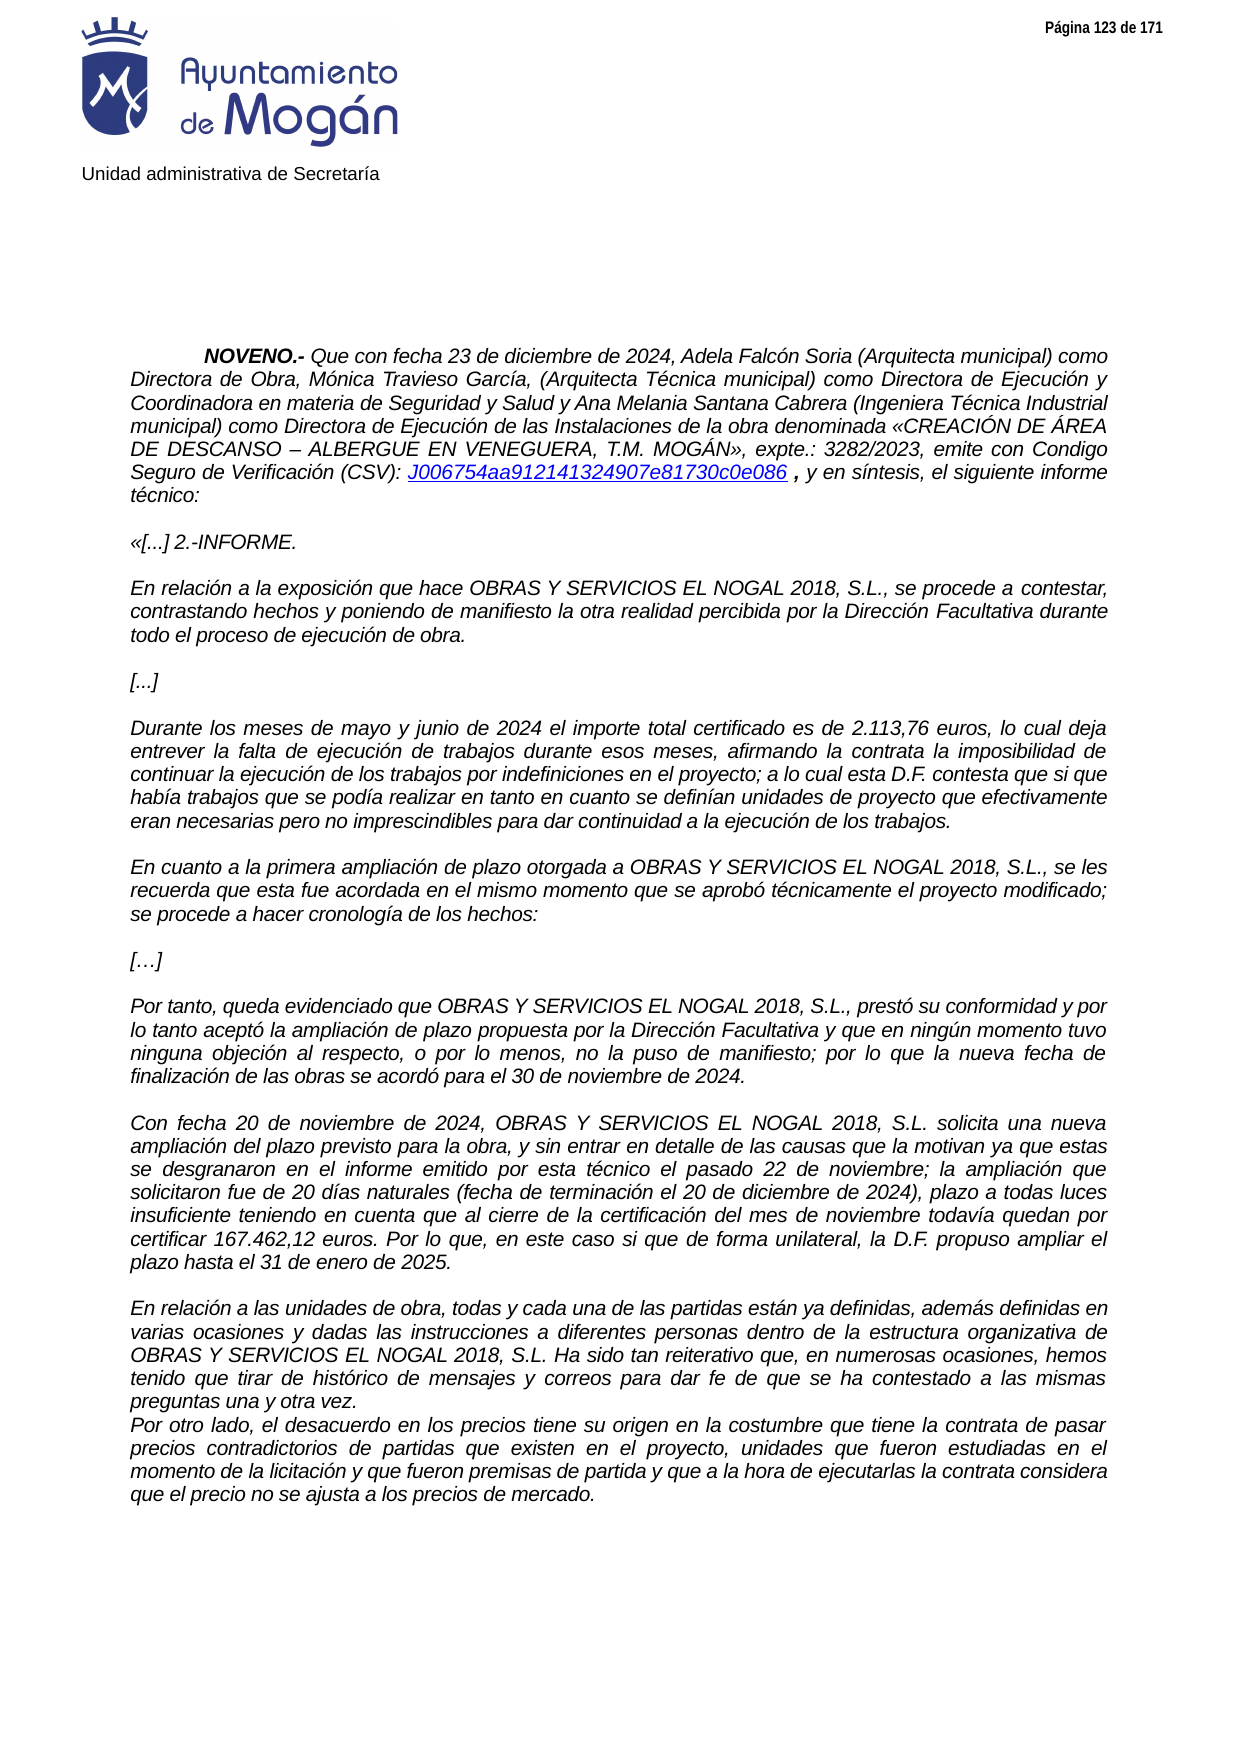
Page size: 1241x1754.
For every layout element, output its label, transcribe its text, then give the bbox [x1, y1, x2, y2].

text [...] [130, 670, 1110, 693]
text Por tanto, queda evidenciado que OBRAS Y SERVICIOS EL NOGAL 2018, S.L., prestó su conformidad y por lo tanto aceptó la ampliación de plazo propuesta por la Dirección Facultativa y que en ningún momento tuvo ninguna objeción al respecto, o por lo menos, no la puso de manifiesto; por lo que la nueva fecha de finalización de las obras se acordó para el 30 de noviembre de 2024. [130, 995, 1110, 1088]
text […] [130, 948, 1110, 972]
text En relación a la exposición que hace OBRAS Y SERVICIOS EL NOGAL 2018, S.L., se procede a contestar, contrastando hechos y poniendo de manifiesto la otra realidad percibida por la Dirección Facultativa durante todo el proceso de ejecución de obra. [130, 577, 1110, 647]
picture [81, 17, 398, 153]
text «[...] 2.-INFORME. [130, 530, 1110, 554]
text NOVENO.- Que con fecha 23 de diciembre de 2024, Adela Falcón Soria (Arquitecta municipal) como Directora de Obra, Mónica Travieso García, (Arquitecta Técnica municipal) como Directora de Ejecución y Coordinadora en materia de Seguridad y Salud y Ana Melania Santana Cabrera (Ingeniera Técnica Industrial municipal) como Directora de Ejecución de las Instalaciones de la obra denominada «CREACIÓN DE ÁREA DE DESCANSO – ALBERGUE EN VENEGUERA, T.M. MOGÁN», expte.: 3282/2023, emite con Condigo Seguro de Verificación (CSV): J006754aa912141324907e81730c0e086 , y en síntesis, el siguiente informe técnico: [130, 344, 1110, 507]
text Con fecha 20 de noviembre de 2024, OBRAS Y SERVICIOS EL NOGAL 2018, S.L. solicita una nueva ampliación del plazo previsto para la obra, y sin entrar en detalle de las causas que la motivan ya que estas se desgranaron en el informe emitido por esta técnico el pasado 22 de noviembre; la ampliación que solicitaron fue de 20 días naturales (fecha de terminación el 20 de diciembre de 2024), plazo a todas luces insuficiente teniendo en cuenta que al cierre de la certificación del mes de noviembre todavía quedan por certificar 167.462,12 euros. Por lo que, en este caso si que de forma unilateral, la D.F. propuso ampliar el plazo hasta el 31 de enero de 2025. [130, 1111, 1110, 1274]
text En relación a las unidades de obra, todas y cada una de las partidas están ya definidas, además definidas en varias ocasiones y dadas las instrucciones a diferentes personas dentro de la estructura organizativa de OBRAS Y SERVICIOS EL NOGAL 2018, S.L. Ha sido tan reiterativo que, en numerosas ocasiones, hemos tenido que tirar de histórico de mensajes y correos para dar fe de que se ha contestado a las mismas preguntas una y otra vez. [130, 1297, 1110, 1413]
text Por otro lado, el desacuerdo en los precios tiene su origen en la costumbre que tiene la contrata de pasar precios contradictorios de partidas que existen en el proyecto, unidades que fueron estudiadas en el momento de la licitación y que fueron premisas de partida y que a la hora de ejecutarlas la contrata considera que el precio no se ajusta a los precios de mercado. [130, 1413, 1110, 1506]
text En cuanto a la primera ampliación de plazo otorgada a OBRAS Y SERVICIOS EL NOGAL 2018, S.L., se les recuerda que esta fue acordada en el mismo momento que se aprobó técnicamente el proyecto modificado; se procede a hacer cronología de los hechos: [130, 856, 1110, 925]
text Durante los meses de mayo y junio de 2024 el importe total certificado es de 2.113,76 euros, lo cual deja entrever la falta de ejecución de trabajos durante esos meses, afirmando la contrata la imposibilidad de continuar la ejecución de los trabajos por indefiniciones en el proyecto; a lo cual esta D.F. contesta que si que había trabajos que se podía realizar en tanto en cuanto se definían unidades de proyecto que efectivamente eran necesarias pero no imprescindibles para dar continuidad a la ejecución de los trabajos. [130, 716, 1110, 832]
